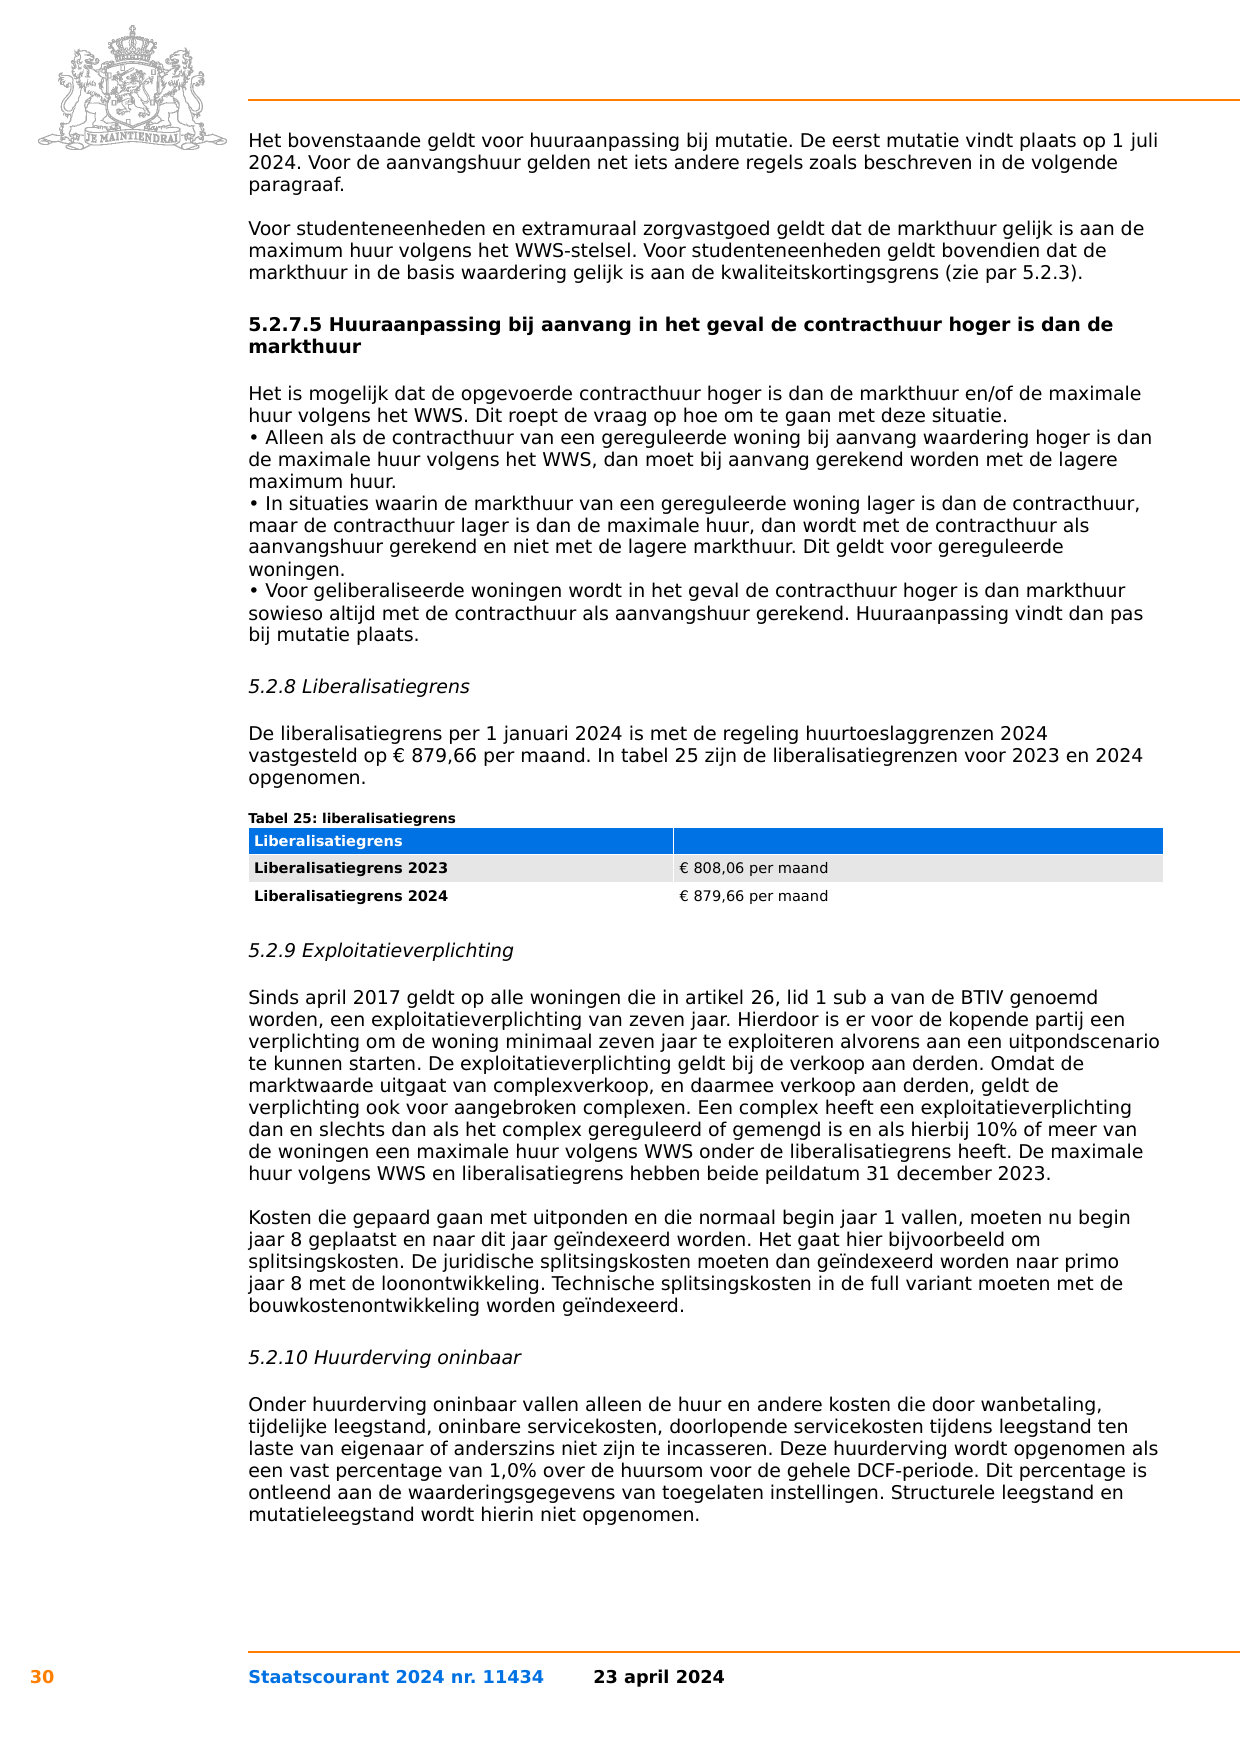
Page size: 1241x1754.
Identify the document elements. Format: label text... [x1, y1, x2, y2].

text Kosten die gepaard gaan met uitponden en die normaal begin jaar 1 vallen, moeten nu begin jaar 8 geplaatst en naar dit jaar geïndexeerd worden. Het gaat hier bijvoorbeeld om splitsingskosten. De juridische splitsingskosten moeten dan geïndexeerd worden naar primo jaar 8 met de loonontwikkeling. Technische splitsingskosten in de full variant moeten met de bouwkostenontwikkeling worden geïndexeerd. [248, 1207, 1163, 1317]
text Het is mogelijk dat de opgevoerde contracthuur hoger is dan de markthuur en/of de maximale huur volgens het WWS. Dit roept de vraag op hoe om te gaan met deze situatie. [248, 383, 1163, 427]
table_cell € 879,66 per maand [674, 883, 1163, 909]
text Onder huurderving oninbaar vallen alleen de huur en andere kosten die door wanbetaling, tijdelijke leegstand, oninbare servicekosten, doorlopende servicekosten tijdens leegstand ten laste van eigenaar of anderszins niet zijn te incasseren. Deze huurderving wordt opgenomen als een vast percentage van 1,0% over de huursom voor de gehele DCF-periode. Dit percentage is ontleend aan de waarderingsgegevens van toegelaten instellingen. Structurele leegstand en mutatieleegstand wordt hierin niet opgenomen. [248, 1394, 1163, 1526]
text • Voor geliberaliseerde woningen wordt in het geval de contracthuur hoger is dan markthuur sowieso altijd met de contracthuur als aanvangshuur gerekend. Huuraanpassing vindt dan pas bij mutatie plaats. [248, 580, 1163, 646]
text Sinds april 2017 geldt op alle woningen die in artikel 26, lid 1 sub a van de BTIV genoemd worden, een exploitatieverplichting van zeven jaar. Hierdoor is er voor de kopende partij een verplichting om de woning minimaal zeven jaar te exploiteren alvorens aan een uitpondscenario te kunnen starten. De exploitatieverplichting geldt bij de verkoop aan derden. Omdat de marktwaarde uitgaat van complexverkoop, en daarmee verkoop aan derden, geldt de verplichting ook voor aangebroken complexen. Een complex heeft een exploitatieverplichting dan en slechts dan als het complex gereguleerd of gemengd is en als hierbij 10% of meer van de woningen een maximale huur volgens WWS onder de liberalisatiegrens heeft. De maximale huur volgens WWS en liberalisatiegrens hebben beide peildatum 31 december 2023. [248, 987, 1163, 1185]
table_cell Liberalisatiegrens 2024 [249, 883, 673, 909]
subtitle 5.2.7.5 Huuraanpassing bij aanvang in het geval de contracthuur hoger is dan de markthuur [248, 314, 1163, 358]
table_header Tabel 25: liberalisatiegrens [248, 811, 1163, 827]
table_cell [674, 828, 1163, 854]
table_cell € 808,06 per maand [674, 855, 1163, 882]
table_cell Liberalisatiegrens 2023 [249, 855, 673, 882]
text Voor studenteneenheden en extramuraal zorgvastgoed geldt dat de markthuur gelijk is aan de maximum huur volgens het WWS-stelsel. Voor studenteneenheden geldt bovendien dat de markthuur in de basis waardering gelijk is aan de kwaliteitskortingsgrens (zie par 5.2.3). [248, 218, 1163, 284]
picture [38, 25, 227, 150]
table_cell Liberalisatiegrens [249, 828, 673, 854]
text • Alleen als de contracthuur van een gereguleerde woning bij aanvang waardering hoger is dan de maximale huur volgens het WWS, dan moet bij aanvang gerekend worden met de lagere maximum huur. [248, 427, 1163, 492]
subtitle 5.2.8 Liberalisatiegrens [248, 676, 1163, 698]
subtitle 5.2.10 Huurderving oninbaar [248, 1347, 1163, 1369]
subtitle 5.2.9 Exploitatieverplichting [248, 940, 1163, 962]
text • In situaties waarin de markthuur van een gereguleerde woning lager is dan de contracthuur, maar de contracthuur lager is dan de maximale huur, dan wordt met de contracthuur als aanvangshuur gerekend en niet met de lagere markthuur. Dit geldt voor gereguleerde woningen. [248, 492, 1163, 580]
text De liberalisatiegrens per 1 januari 2024 is met de regeling huurtoeslaggrenzen 2024 vastgesteld op € 879,66 per maand. In tabel 25 zijn de liberalisatiegrenzen voor 2023 en 2024 opgenomen. [248, 723, 1163, 789]
text Het bovenstaande geldt voor huuraanpassing bij mutatie. De eerst mutatie vindt plaats op 1 juli 2024. Voor de aanvangshuur gelden net iets andere regels zoals beschreven in de volgende paragraaf. [248, 130, 1163, 196]
